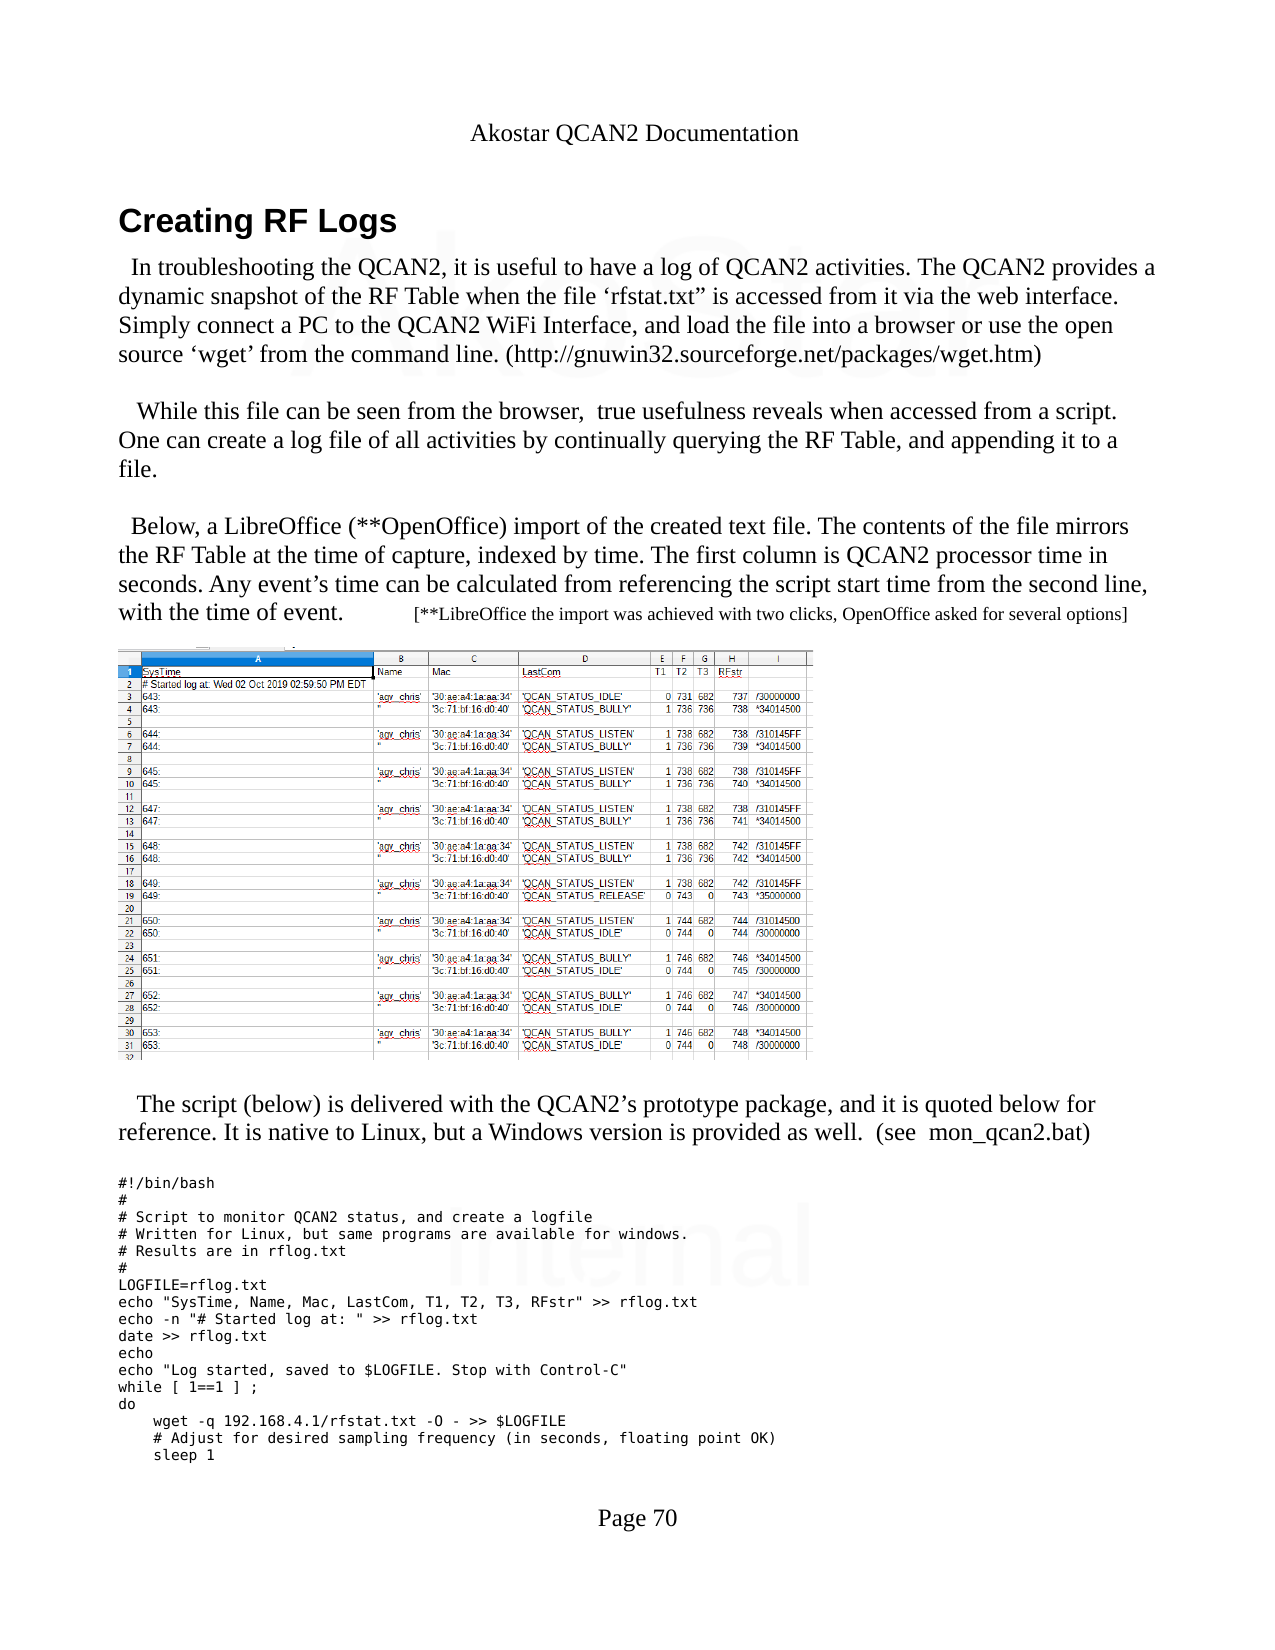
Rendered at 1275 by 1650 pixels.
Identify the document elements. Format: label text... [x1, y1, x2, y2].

text echo -n "# Started log at: " >> rflog.txt [118, 1311, 1157, 1328]
text # Script to monitor QCAN2 status, and create a logfile [118, 1209, 1157, 1226]
text The script (below) is delivered with the QCAN2’s prototype package, and it is quoted below for reference. It is native to Linux, but a Windows version is provided as well. (see mon_qcan2.bat) [118, 1089, 1157, 1146]
text LOGFILE=rflog.txt [118, 1277, 1157, 1294]
text wget -q 192.168.4.1/rfstat.txt -O - >> $LOGFILE [118, 1413, 1157, 1430]
text # Adjust for desired sampling frequency (in seconds, floating point OK) [118, 1430, 1157, 1447]
text # [118, 1260, 1157, 1277]
text In troubleshooting the QCAN2, it is useful to have a log of QCAN2 activities. The QCAN2 provides a dynamic snapshot of the RF Table when the file ‘rfstat.txt” is accessed from it via the web interface. Simply connect a PC to the QCAN2 WiFi Interface, and load the file into a browser or use the open source ‘wget’ from the command line. (http://gnuwin32.sourceforge.net/packages/wget.htm) [118, 252, 1157, 367]
text echo [118, 1345, 1157, 1362]
subtitle Creating RF Logs [118, 201, 1157, 240]
text # [118, 1192, 1157, 1209]
picture [118, 647, 814, 1060]
text echo "Log started, saved to $LOGFILE. Stop with Control-C" [118, 1362, 1157, 1379]
text while [ 1==1 ] ; [118, 1379, 1157, 1396]
text echo "SysTime, Name, Mac, LastCom, T1, T2, T3, RFstr" >> rflog.txt [118, 1294, 1157, 1311]
text Below, a LibreOffice (**OpenOffice) import of the created text file. The contents of the file mirrors the RF Table at the time of capture, indexed by time. The first column is QCAN2 processor time in seconds. Any event’s time can be calculated from referencing the script start time from the second line, with the time of event. [**LibreOffice the import was achieved with two clicks, OpenOffice asked for several options] [118, 511, 1157, 626]
text # Written for Linux, but same programs are available for windows. [118, 1226, 1157, 1243]
text # Results are in rflog.txt [118, 1243, 1157, 1260]
text sleep 1 [118, 1447, 1157, 1464]
text While this file can be seen from the browser, true usefulness reveals when accessed from a script. One can create a log file of all activities by continually querying the RF Table, and appending it to a file. [118, 396, 1157, 482]
text do [118, 1396, 1157, 1413]
text #!/bin/bash [118, 1175, 1157, 1192]
text date >> rflog.txt [118, 1328, 1157, 1345]
